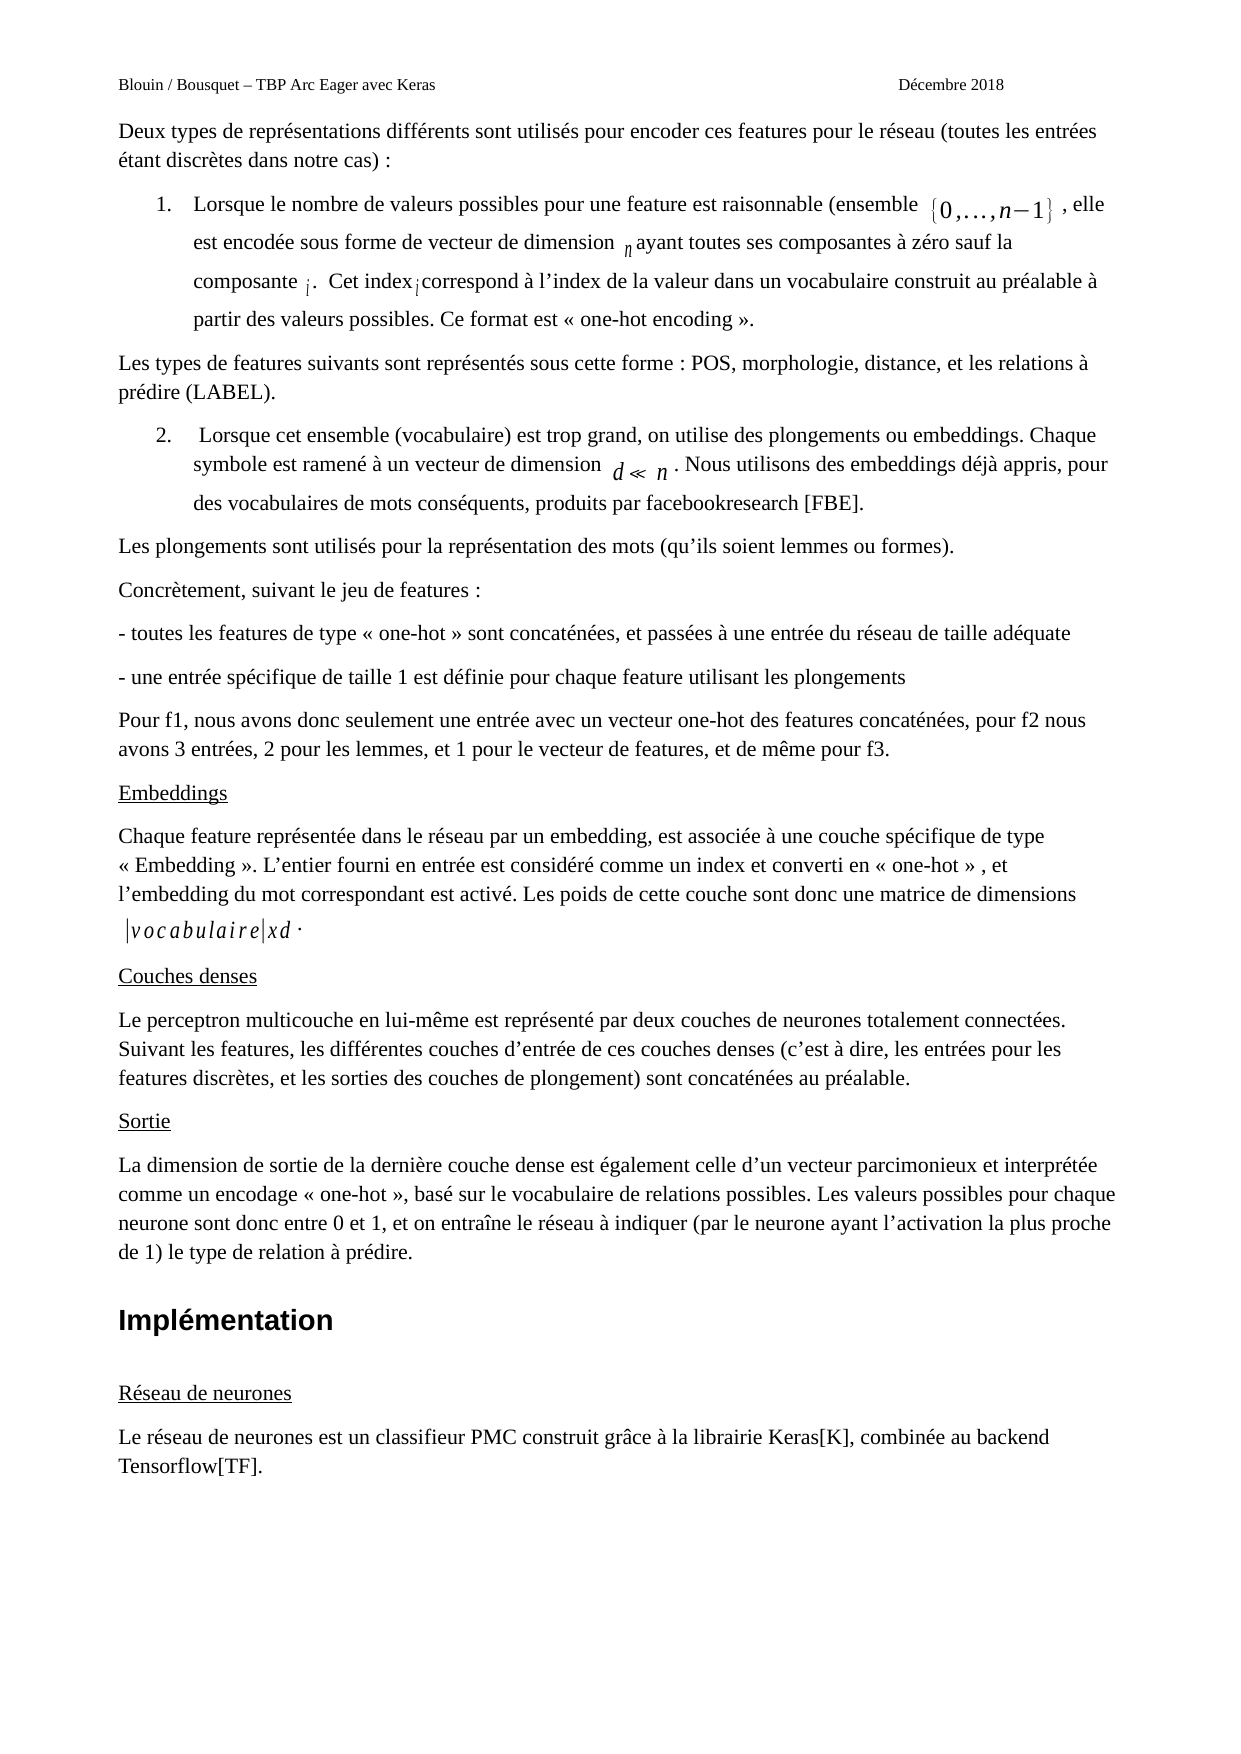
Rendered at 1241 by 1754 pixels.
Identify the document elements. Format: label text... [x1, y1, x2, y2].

text Le réseau de neurones est un classifieur PMC construit grâce à la librairie Keras[K], combinée au backend Tensorflow[TF]. [118, 1424, 1122, 1478]
text Embeddings [118, 780, 1122, 805]
text Concrètement, suivant le jeu de features : [118, 577, 1122, 602]
text Les plongements sont utilisés pour la représentation des mots (qu’ils soient lemmes ou formes). [118, 533, 1122, 558]
text La dimension de sortie de la dernière couche dense est également celle d’un vecteur parcimonieux et interprétée comme un encodage « one-hot », basé sur le vocabulaire de relations possibles. Les valeurs possibles pour chaque neurone sont donc entre 0 et 1, et on entraîne le réseau à indiquer (par le neurone ayant l’activation la plus proche de 1) le type de relation à prédire. [118, 1152, 1122, 1264]
subtitle Implémentation [118, 1303, 1122, 1337]
text Réseau de neurones [118, 1380, 1122, 1406]
text Chaque feature représentée dans le réseau par un embedding, est associée à une couche spécifique de type « Embedding ». L’entier fourni en entrée est considéré comme un index et converti en « one-hot » , et l’embedding du mot correspondant est activé. Les poids de cette couche sont donc une matrice de dimensions . [118, 823, 1122, 945]
text Pour f1, nous avons donc seulement une entrée avec un vecteur one-hot des features concaténées, pour f2 nous avons 3 entrées, 2 pour les lemmes, et 1 pour le vecteur de features, et de même pour f3. [118, 707, 1122, 762]
text - toutes les features de type « one-hot » sont concaténées, et passées à une entrée du réseau de taille adéquate [118, 620, 1122, 646]
text Couches denses [118, 963, 1122, 989]
text Les types de features suivants sont représentés sous cette forme : POS, morphologie, distance, et les relations à prédire (LABEL). [118, 350, 1122, 404]
text Deux types de représentations différents sont utilisés pour encoder ces features pour le réseau (toutes les entrées étant discrètes dans notre cas) : [118, 118, 1122, 172]
text Le perceptron multicouche en lui-même est représenté par deux couches de neurones totalement connectées. Suivant les features, les différentes couches d’entrée de ces couches denses (c’est à dire, les entrées pour les features discrètes, et les sorties des couches de plongement) sont concaténées au préalable. [118, 1007, 1122, 1090]
list Lorsque le nombre de valeurs possibles pour une feature est raisonnable (ensemble , elle est encodée sous forme de vecteur de dimension ayant toutes ses composantes à zéro sauf la composante . Cet indexcorrespond à l’index de la valeur dans un vocabulaire construit au préalable à partir des valeurs possibles. Ce format est « one-hot encoding ». [156, 191, 1122, 331]
text - une entrée spécifique de taille 1 est définie pour chaque feature utilisant les plongements [118, 664, 1122, 689]
list Lorsque cet ensemble (vocabulaire) est trop grand, on utilise des plongements ou embeddings. Chaque symbole est ramené à un vecteur de dimension . Nous utilisons des embeddings déjà appris, pour des vocabulaires de mots conséquents, produits par facebookresearch [FBE]. [156, 422, 1122, 515]
text Sortie [118, 1108, 1122, 1134]
